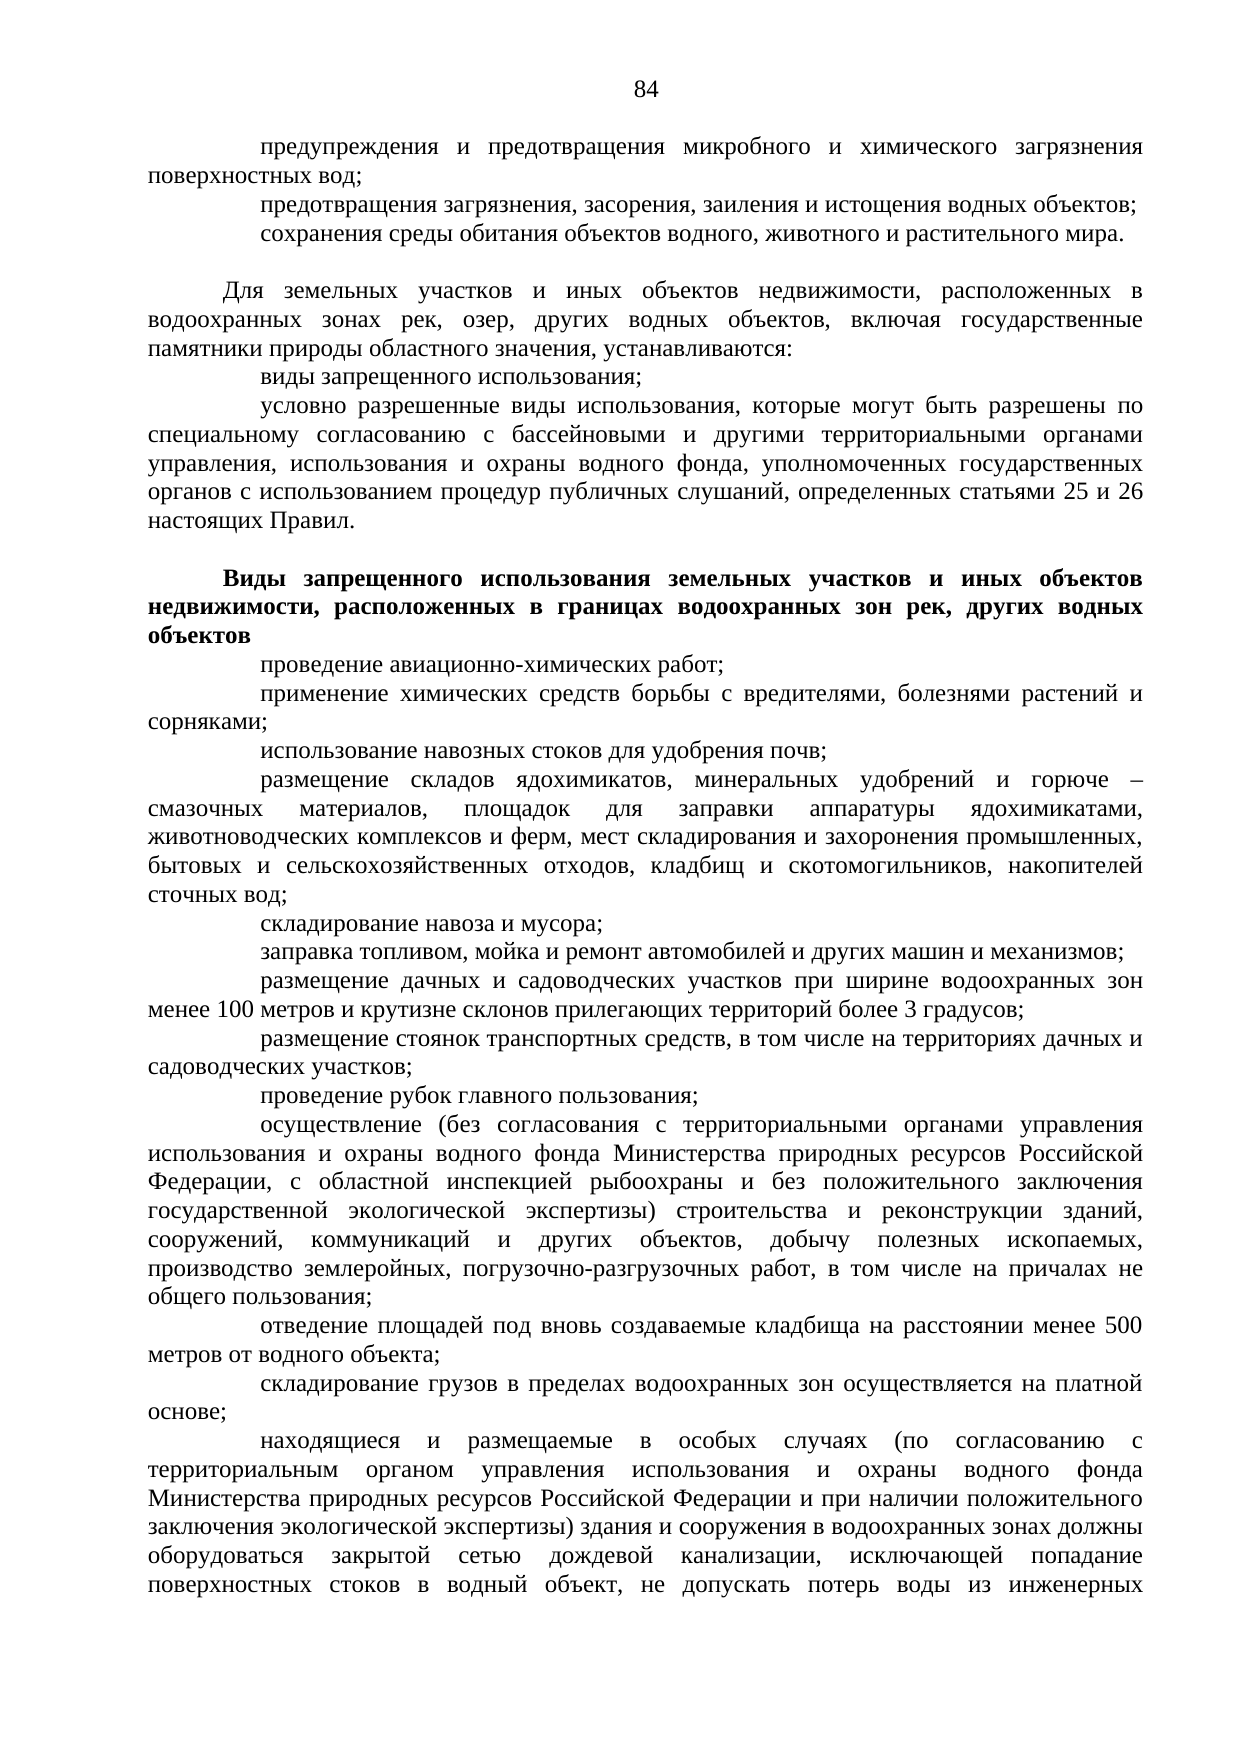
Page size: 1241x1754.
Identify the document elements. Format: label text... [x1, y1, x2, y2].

list отведение площадей под вновь создаваемые кладбища на расстоянии менее 500 метров от водного объекта; [148, 1310, 1144, 1368]
list размещение дачных и садоводческих участков при ширине водоохранных зон менее 100 метров и крутизне склонов прилегающих территорий более 3 градусов; [148, 965, 1144, 1023]
list находящиеся и размещаемые в особых случаях (по согласованию с территориальным органом управления использования и охраны водного фонда Министерства природных ресурсов Российской Федерации и при наличии положительного заключения экологической экспертизы) здания и сооружения в водоохранных зонах должны оборудоваться закрытой сетью дождевой канализации, исключающей попадание поверхностных стоков в водный объект, не допускать потерь воды из инженерных [148, 1425, 1144, 1598]
list размещение стоянок транспортных средств, в том числе на территориях дачных и садоводческих участков; [148, 1023, 1144, 1080]
list предотвращения загрязнения, засорения, заиления и истощения водных объектов; [148, 189, 1144, 218]
list заправка топливом, мойка и ремонт автомобилей и других машин и механизмов; [148, 936, 1144, 965]
list сохранения среды обитания объектов водного, животного и растительного мира. [148, 218, 1144, 246]
list условно разрешенные виды использования, которые могут быть разрешены по специальному согласованию с бассейновыми и другими территориальными органами управления, использования и охраны водного фонда, уполномоченных государственных органов с использованием процедур публичных слушаний, определенных статьями 25 и 26 настоящих Правил. [148, 390, 1144, 534]
list размещение складов ядохимикатов, минеральных удобрений и горюче – смазочных материалов, площадок для заправки аппаратуры ядохимикатами, животноводческих комплексов и ферм, мест складирования и захоронения промышленных, бытовых и сельскохозяйственных отходов, кладбищ и скотомогильников, накопителей сточных вод; [148, 764, 1144, 908]
list предупреждения и предотвращения микробного и химического загрязнения поверхностных вод; [148, 131, 1144, 189]
list складирование навоза и мусора; [148, 908, 1144, 936]
list складирование грузов в пределах водоохранных зон осуществляется на платной основе; [148, 1368, 1144, 1425]
text Для земельных участков и иных объектов недвижимости, расположенных в водоохранных зонах рек, озер, других водных объектов, включая государственные памятники природы областного значения, устанавливаются: [148, 275, 1144, 361]
list осуществление (без согласования с территориальными органами управления использования и охраны водного фонда Министерства природных ресурсов Российской Федерации, с областной инспекцией рыбоохраны и без положительного заключения государственной экологической экспертизы) строительства и реконструкции зданий, сооружений, коммуникаций и других объектов, добычу полезных ископаемых, производство землеройных, погрузочно-разгрузочных работ, в том числе на причалах не общего пользования; [148, 1109, 1144, 1310]
list виды запрещенного использования; [148, 361, 1144, 390]
list использование навозных стоков для удобрения почв; [148, 735, 1144, 764]
text Виды запрещенного использования земельных участков и иных объектов недвижимости, расположенных в границах водоохранных зон рек, других водных объектов [148, 563, 1144, 649]
list проведение рубок главного пользования; [148, 1080, 1144, 1109]
list применение химических средств борьбы с вредителями, болезнями растений и сорняками; [148, 678, 1144, 735]
list проведение авиационно-химических работ; [148, 649, 1144, 678]
